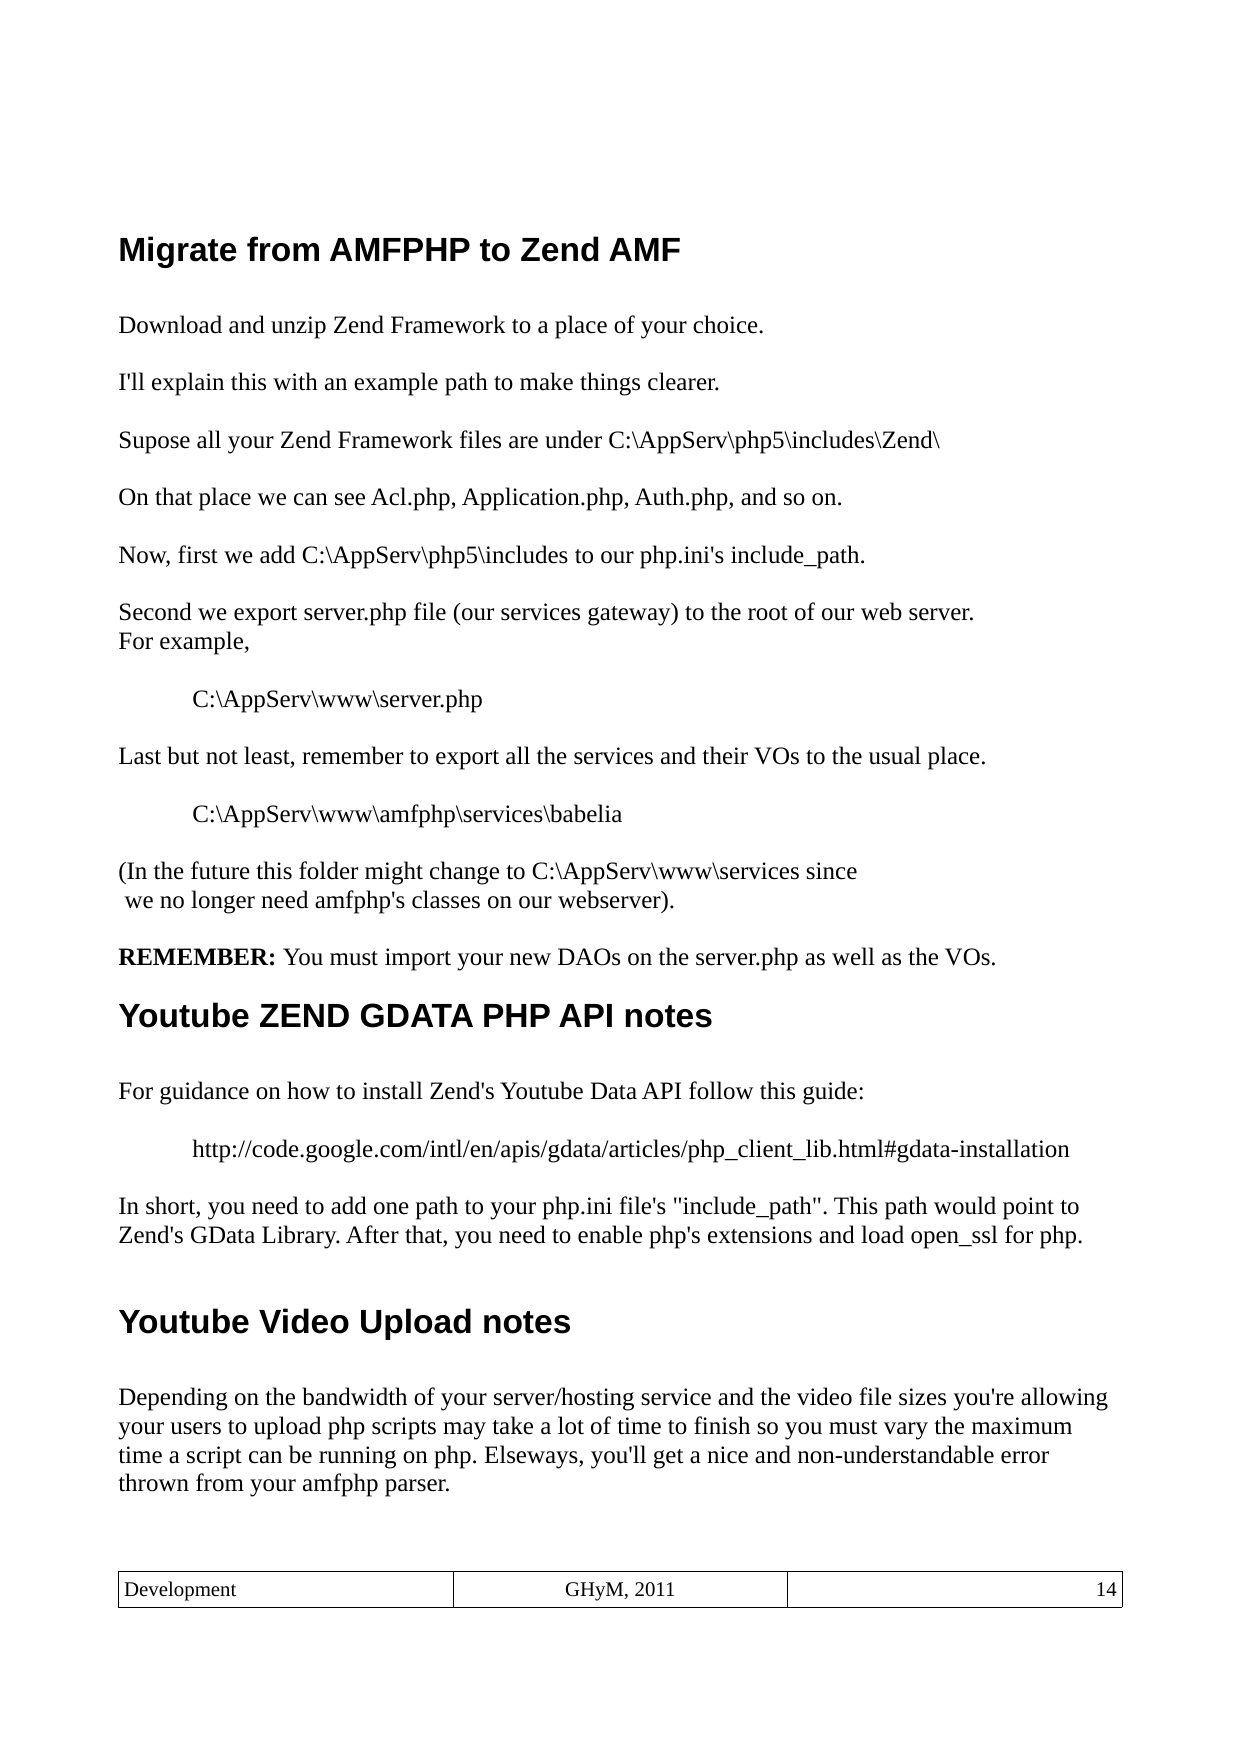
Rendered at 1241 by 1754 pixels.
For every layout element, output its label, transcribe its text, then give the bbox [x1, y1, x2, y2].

text For example, [118, 626, 1122, 655]
text Zend's GData Library. After that, you need to enable php's extensions and load open_ssl for php. [118, 1220, 1122, 1249]
subtitle Youtube ZEND GDATA PHP API notes [118, 996, 1122, 1035]
text Second we export server.php file (our services gateway) to the root of our web server. [118, 597, 1122, 626]
text On that place we can see Acl.php, Application.php, Auth.php, and so on. [118, 482, 1122, 511]
text In short, you need to add one path to your php.ini file's "include_path". This path would point to [118, 1191, 1122, 1220]
text Last but not least, remember to export all the services and their VOs to the usual place. [118, 741, 1122, 770]
subtitle Youtube Video Upload notes [118, 1302, 1122, 1341]
text Download and unzip Zend Framework to a place of your choice. [118, 310, 1122, 339]
text I'll explain this with an example path to make things clearer. [118, 367, 1122, 396]
text http://code.google.com/intl/en/apis/gdata/articles/php_client_lib.html#gdata-installation [118, 1134, 1122, 1162]
text C:\AppServ\www\amfphp\services\babelia [118, 799, 1122, 827]
text we no longer need amfphp's classes on our webserver). [118, 885, 1122, 914]
text For guidance on how to install Zend's Youtube Data API follow this guide: [118, 1076, 1122, 1105]
text Supose all your Zend Framework files are under C:\AppServ\php5\includes\Zend\ [118, 425, 1122, 454]
text C:\AppServ\www\server.php [118, 684, 1122, 712]
text Now, first we add C:\AppServ\php5\includes to our php.ini's include_path. [118, 540, 1122, 569]
text REMEMBER: You must import your new DAOs on the server.php as well as the VOs. [118, 942, 1122, 971]
text Depending on the bandwidth of your server/hosting service and the video file sizes you're allowing your users to upload php scripts may take a lot of time to finish so you must vary the maximum time a script can be running on php. Elseways, you'll get a nice and non-understandable error thrown from your amfphp parser. [118, 1382, 1122, 1497]
text (In the future this folder might change to C:\AppServ\www\services since [118, 856, 1122, 885]
subtitle Migrate from AMFPHP to Zend AMF [118, 230, 1122, 269]
